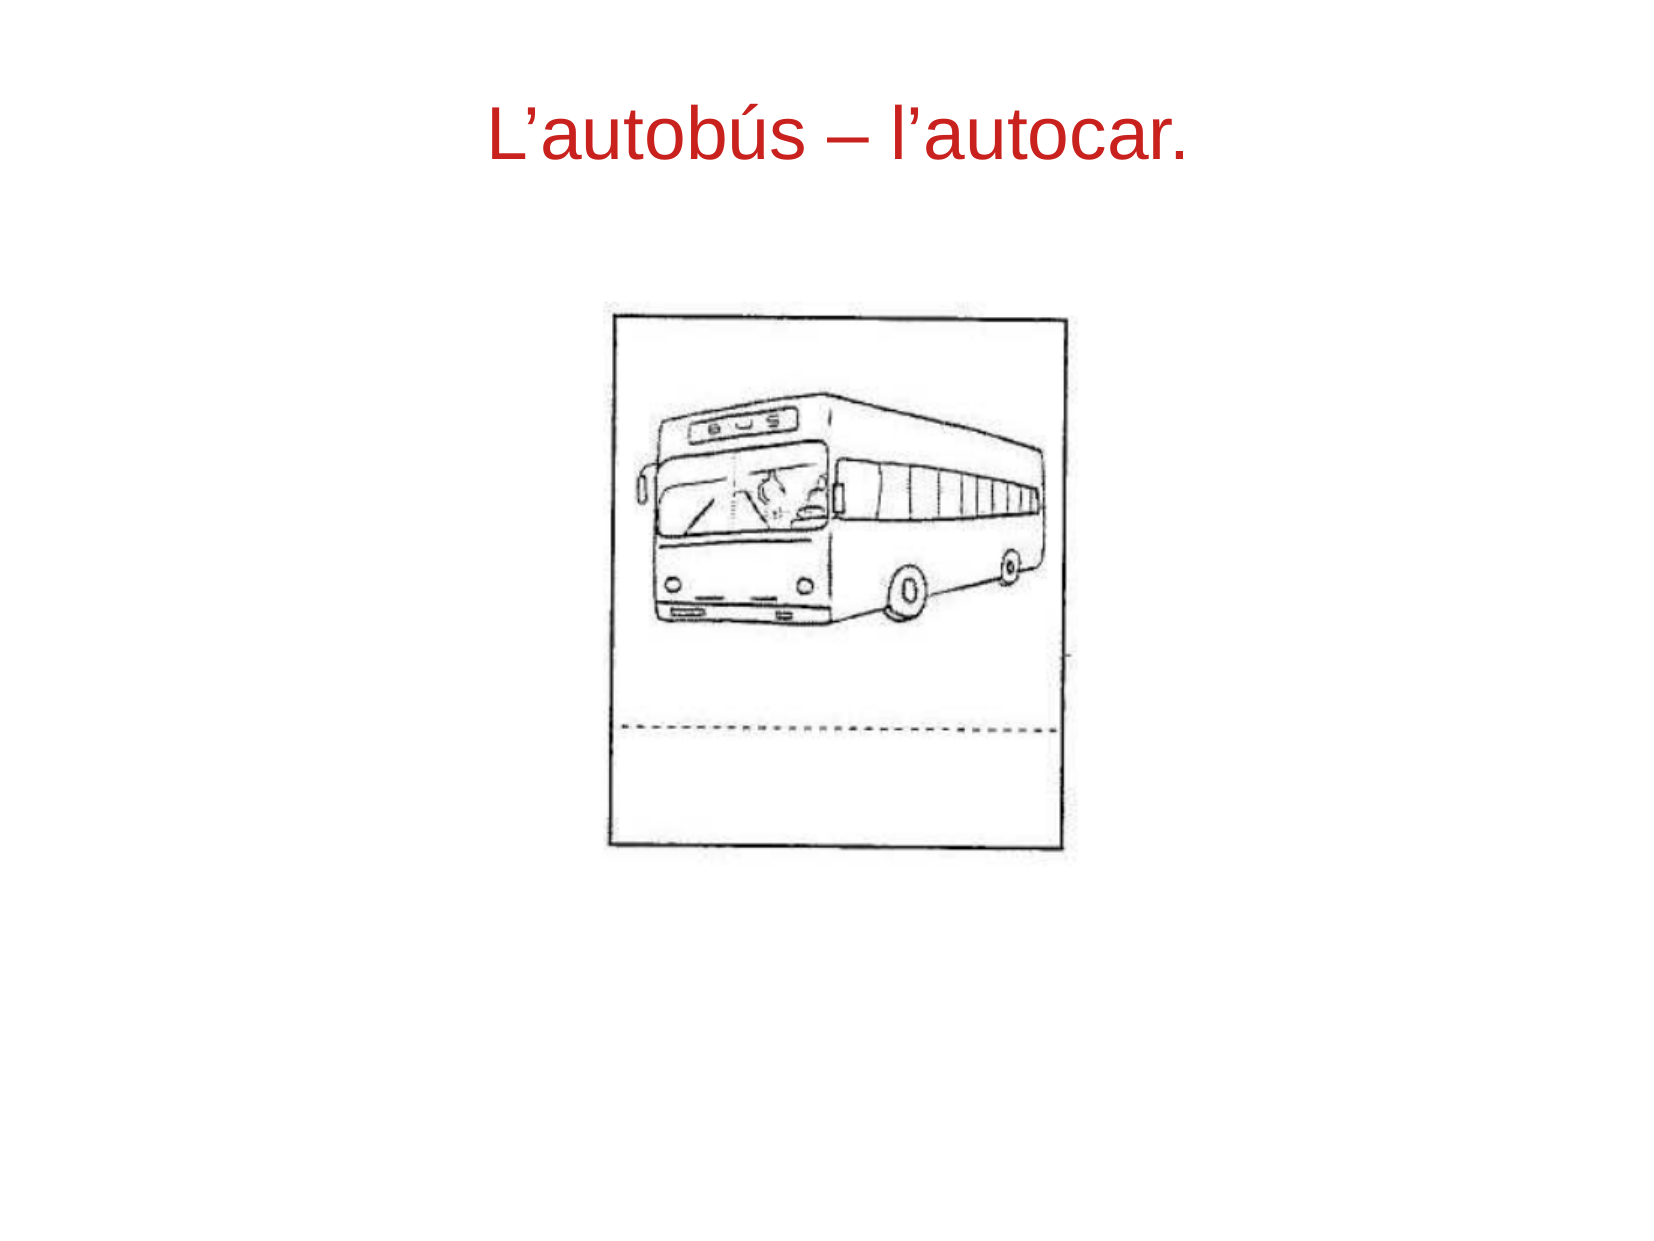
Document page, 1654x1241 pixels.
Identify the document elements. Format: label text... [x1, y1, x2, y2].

text_box L’autobús – l’autocar. [389, 58, 1288, 201]
picture [581, 291, 1094, 873]
